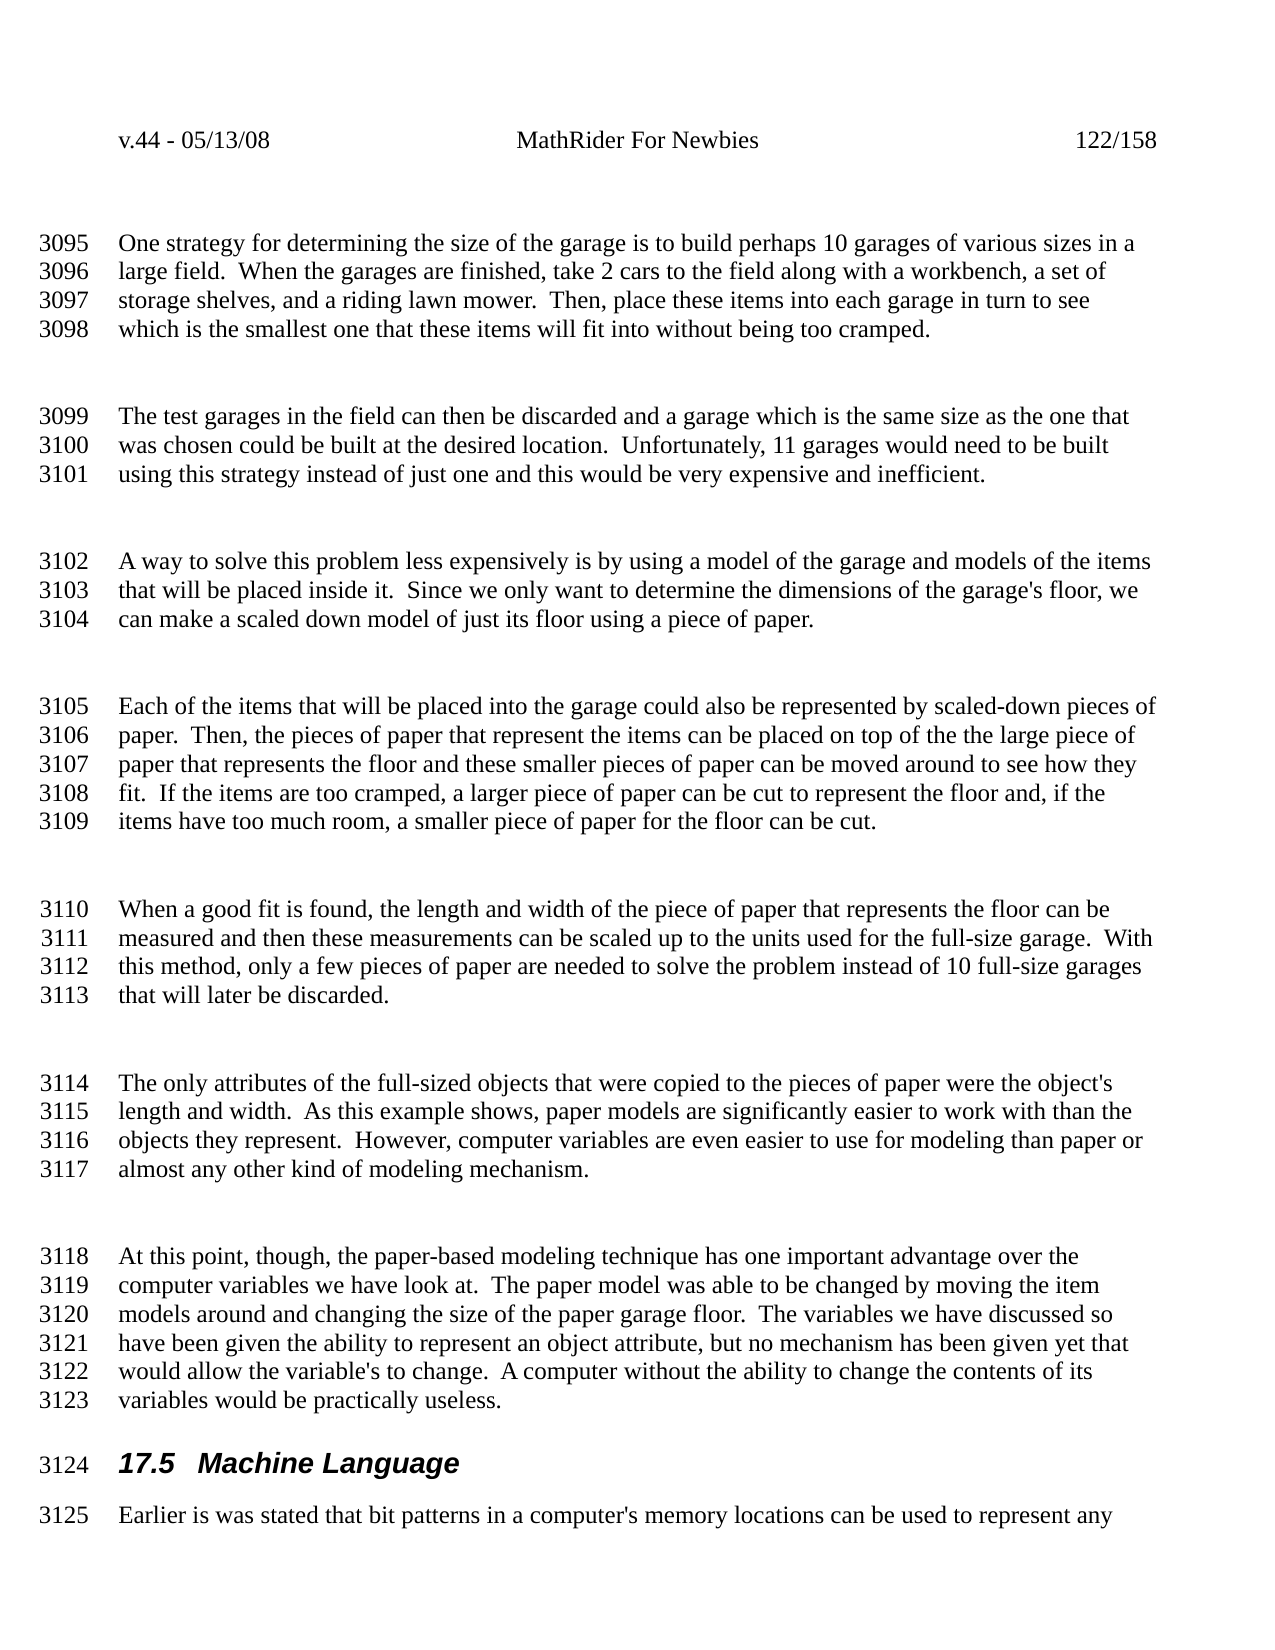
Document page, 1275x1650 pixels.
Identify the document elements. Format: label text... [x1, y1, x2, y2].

text Each of the items that will be placed into the garage could also be represented by scaled-down pieces of paper. Then, the pieces of paper that represent the items can be placed on top of the the large piece of paper that represents the floor and these smaller pieces of paper can be moved around to see how they fit. If the items are too cramped, a larger piece of paper can be cut to represent the floor and, if the items have too much room, a smaller piece of paper for the floor can be cut. [118, 691, 1157, 835]
text A way to solve this problem less expensively is by using a model of the garage and models of the items that will be placed inside it. Since we only want to determine the dimensions of the garage's floor, we can make a scaled down model of just its floor using a piece of paper. [118, 546, 1157, 633]
subtitle Machine Language [118, 1446, 1157, 1480]
text At this point, though, the paper-based modeling technique has one important advantage over the computer variables we have look at. The paper model was able to be changed by moving the item models around and changing the size of the paper garage floor. The variables we have discussed so have been given the ability to represent an object attribute, but no mechanism has been given yet that would allow the variable's to change. A computer without the ability to change the contents of its variables would be practically useless. [118, 1241, 1157, 1414]
text When a good fit is found, the length and width of the piece of paper that represents the floor can be measured and then these measurements can be scaled up to the units used for the full-size garage. With this method, only a few pieces of paper are needed to solve the problem instead of 10 full-size garages that will later be discarded. [118, 894, 1157, 1009]
text Earlier is was stated that bit patterns in a computer's memory locations can be used to represent any [118, 1500, 1157, 1529]
text The test garages in the field can then be discarded and a garage which is the same size as the one that was chosen could be built at the desired location. Unfortunately, 11 garages would need to be built using this strategy instead of just one and this would be very expensive and inefficient. [118, 401, 1157, 488]
text The only attributes of the full-sized objects that were copied to the pieces of paper were the object's length and width. As this example shows, paper models are significantly easier to work with than the objects they represent. However, computer variables are even easier to use for modeling than paper or almost any other kind of modeling mechanism. [118, 1068, 1157, 1183]
text One strategy for determining the size of the garage is to build perhaps 10 garages of various sizes in a large field. When the garages are finished, take 2 cars to the field along with a workbench, a set of storage shelves, and a riding lawn mower. Then, place these items into each garage in turn to see which is the smallest one that these items will fit into without being too cramped. [118, 228, 1157, 343]
